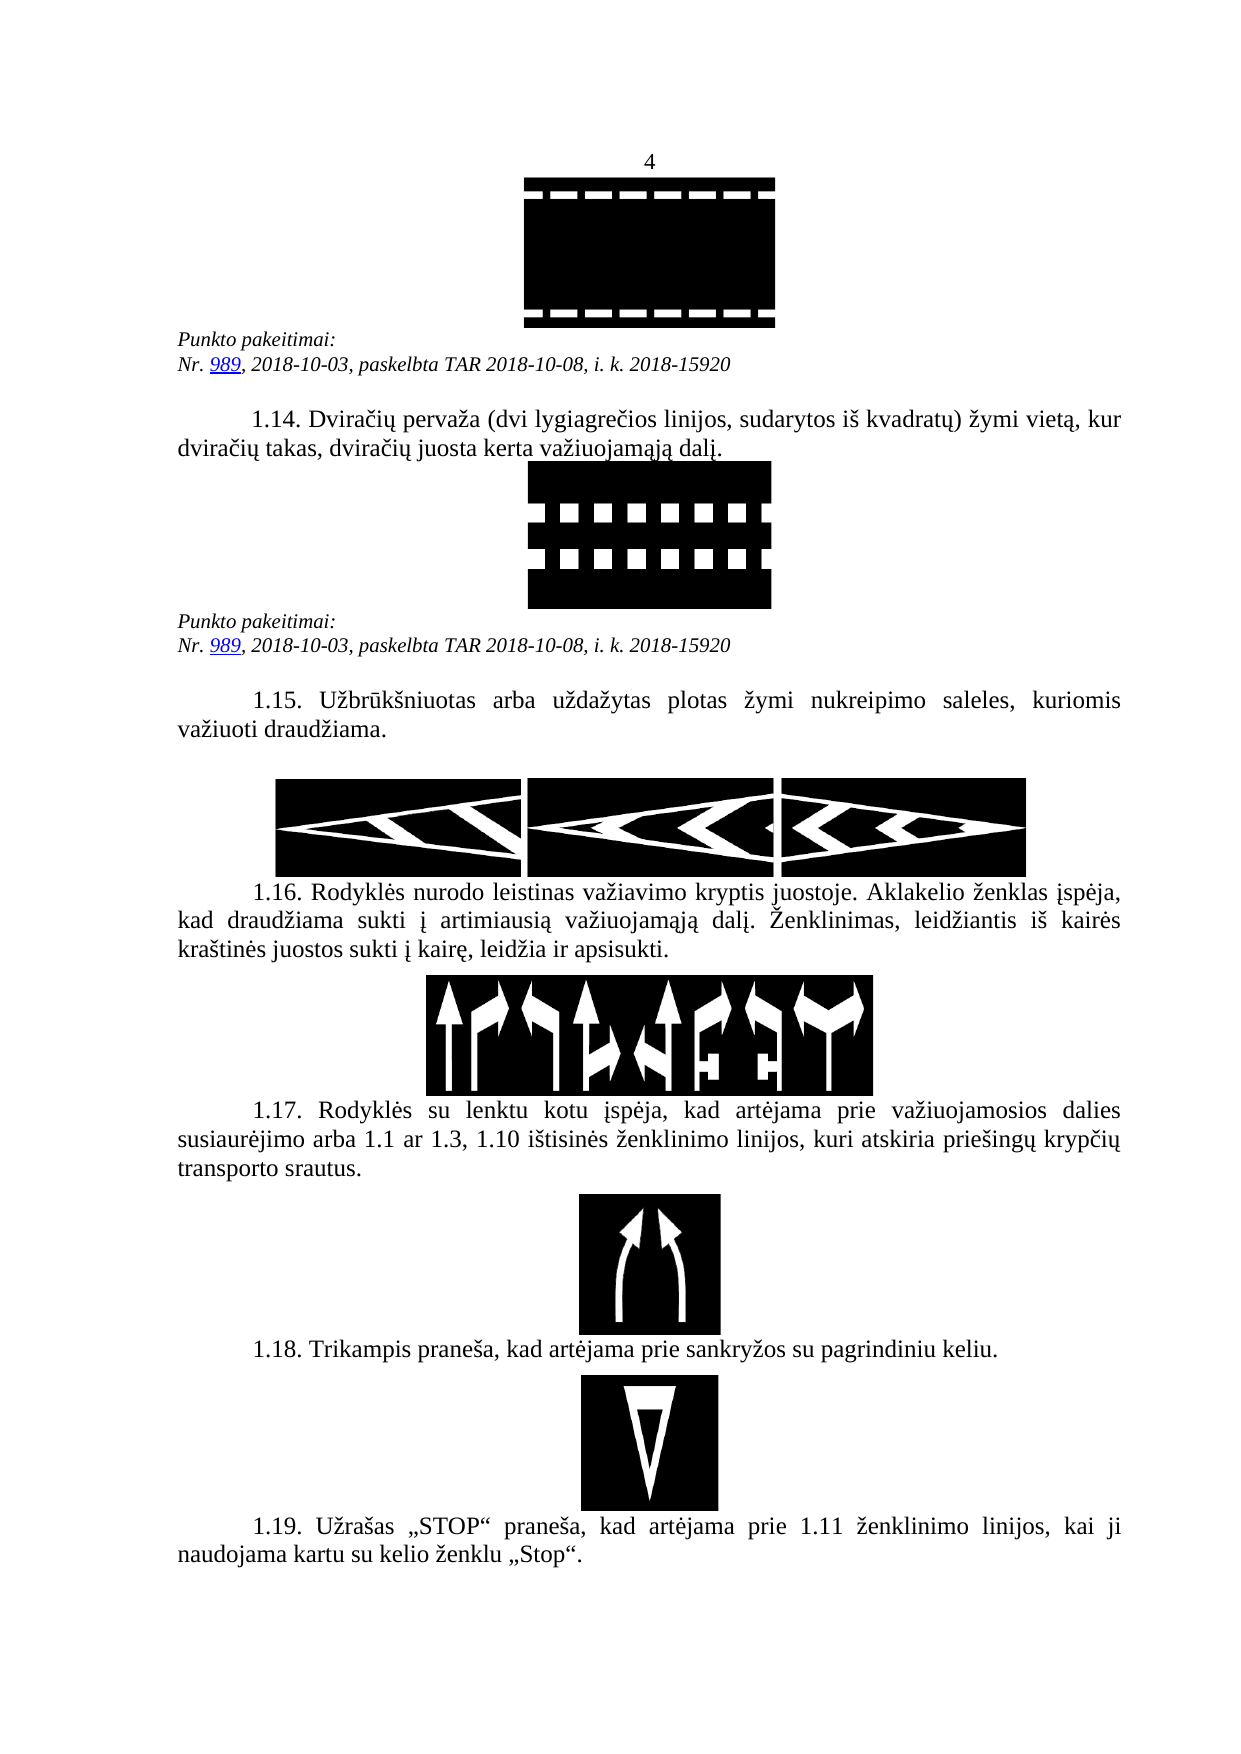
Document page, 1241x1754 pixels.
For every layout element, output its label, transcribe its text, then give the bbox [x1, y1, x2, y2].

text Nr. 989, 2018-10-03, paskelbta TAR 2018-10-08, i. k. 2018-15920 [177, 351, 1122, 376]
text Punkto pakeitimai: [177, 609, 1122, 633]
text 1.16. Rodyklės nurodo leistinas važiavimo kryptis juostoje. Aklakelio ženklas įspėja, kad draudžiama sukti į artimiausią važiuojamąją dalį. Ženklinimas, leidžiantis iš kairės kraštinės juostos sukti į kairę, leidžia ir apsisukti. [177, 877, 1122, 963]
text Nr. 989, 2018-10-03, paskelbta TAR 2018-10-08, i. k. 2018-15920 [177, 633, 1122, 657]
text 1.18. Trikampis praneša, kad artėjama prie sankryžos su pagrindiniu keliu. [177, 1334, 1122, 1363]
text 1.14. Dviračių pervaža (dvi lygiagrečios linijos, sudarytos iš kvadratų) žymi vietą, kur dviračių takas, dviračių juosta kerta važiuojamąją dalį. [177, 404, 1122, 462]
text 1.19. Užrašas „STOP“ praneša, kad artėjama prie 1.11 ženklinimo linijos, kai ji naudojama kartu su kelio ženklu „Stop“. [177, 1511, 1122, 1568]
text Punkto pakeitimai: [177, 327, 1122, 351]
text 1.17. Rodyklės su lenktu kotu įspėja, kad artėjama prie važiuojamosios dalies susiaurėjimo arba 1.1 ar 1.3, 1.10 ištisinės ženklinimo linijos, kuri atskiria priešingų krypčių transporto srautus. [177, 1095, 1122, 1182]
text 1.15. Užbrūkšniuotas arba uždažytas plotas žymi nukreipimo saleles, kuriomis važiuoti draudžiama. [177, 686, 1122, 743]
